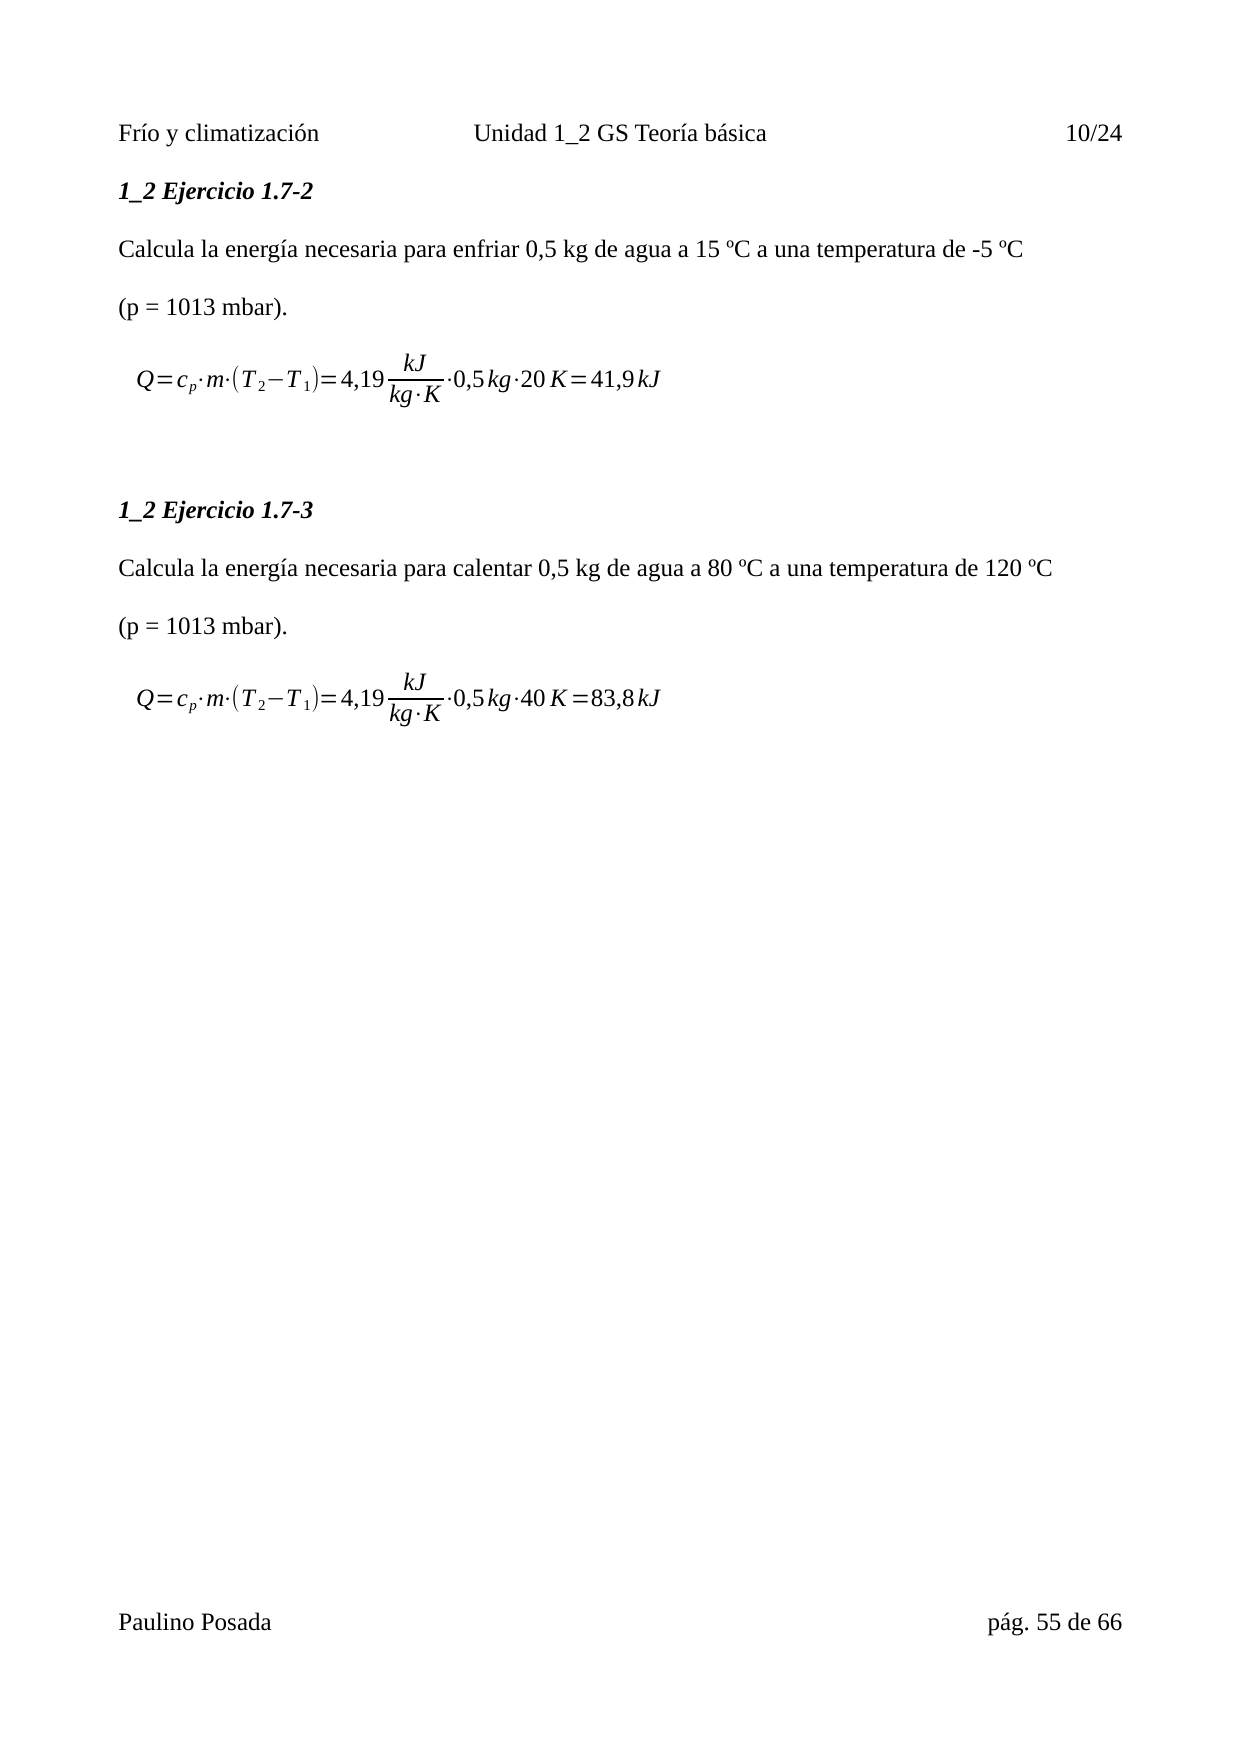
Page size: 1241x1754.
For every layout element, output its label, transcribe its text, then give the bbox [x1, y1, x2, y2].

text Calcula la energía necesaria para calentar 0,5 kg de agua a 80 ºC a una temperatura de 120 ºC [118, 553, 1122, 582]
text 1_2 Ejercicio 1.7-2 [118, 176, 1122, 205]
text 1_2 Ejercicio 1.7-3 [118, 495, 1122, 524]
text (p = 1013 mbar). [118, 611, 1122, 639]
text (p = 1013 mbar). [118, 292, 1122, 321]
text Calcula la energía necesaria para enfriar 0,5 kg de agua a 15 ºC a una temperatura de -5 ºC [118, 234, 1122, 263]
